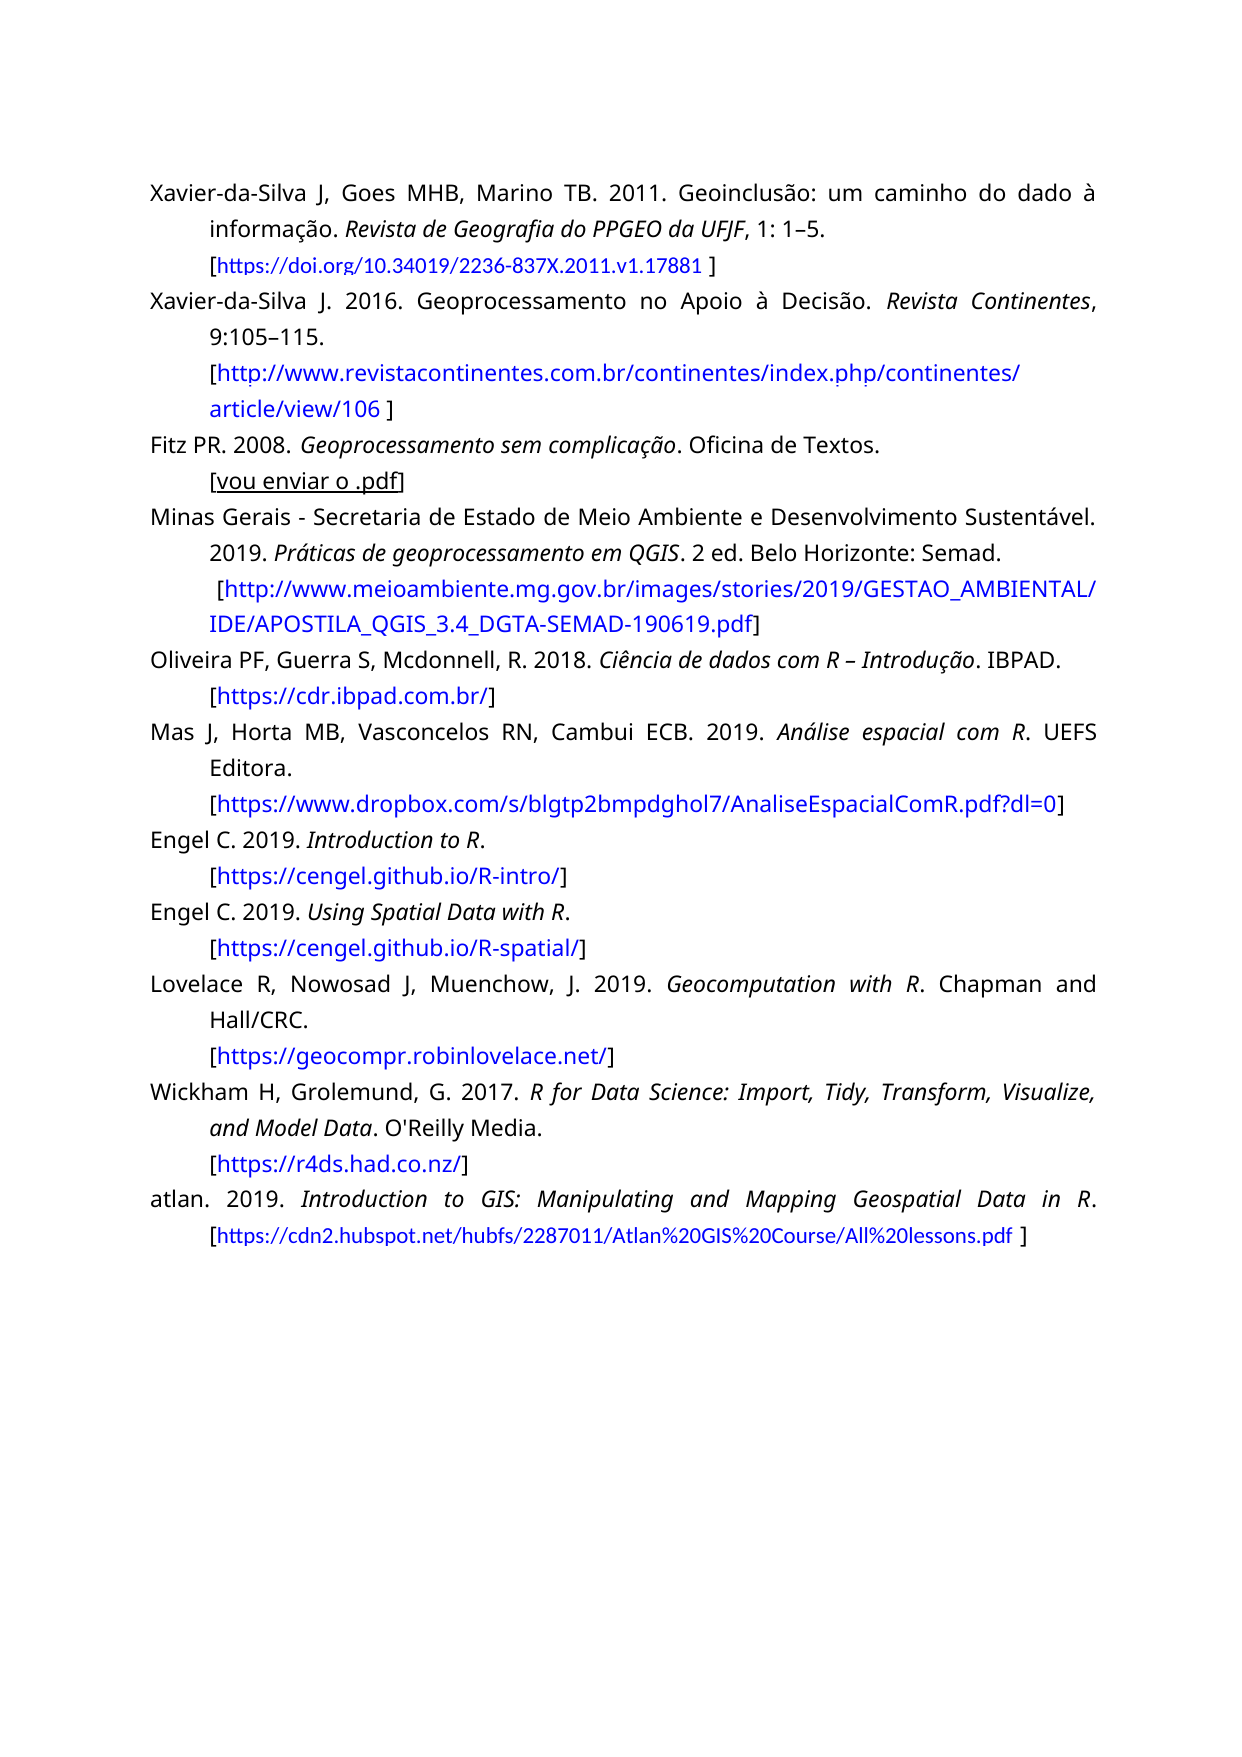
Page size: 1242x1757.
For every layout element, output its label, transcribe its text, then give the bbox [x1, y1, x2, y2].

subtitle [https://cengel.github.io/R-intro/] [150, 860, 1097, 891]
text [https://doi.org/10.34019/2236-837X.2011.v1.17881 ] [150, 249, 1097, 280]
text [https://geocompr.robinlovelace.net/] [150, 1040, 1097, 1071]
text Xavier-da-Silva J, Goes MHB, Marino TB. 2011. Geoinclusão: um caminho do dado à informação. Revista de Geografia do PPGEO da UFJF, 1: 1–5. [150, 177, 1097, 244]
text atlan. 2019. Introduction to GIS: Manipulating and Mapping Geospatial Data in R. [https://cdn2.hubspot.net/hubfs/2287011/Atlan%20GIS%20Course/All%20lessons.pdf ] [150, 1183, 1097, 1251]
text Oliveira PF, Guerra S, Mcdonnell, R. 2018. Ciência de dados com R – Introdução. IBPAD. [150, 644, 1097, 676]
text Mas J, Horta MB, Vasconcelos RN, Cambui ECB. 2019. Análise espacial com R. UEFS Editora. [https://www.dropbox.com/s/blgtp2bmpdghol7/AnaliseEspacialComR.pdf?dl=0] [150, 716, 1097, 819]
text [http://www.revistacontinentes.com.br/continentes/index.php/continentes/article/view/106 ] [150, 357, 1097, 424]
text [vou enviar o .pdf] [150, 465, 1097, 496]
text [https://cdr.ibpad.com.br/] [150, 680, 1097, 712]
text [https://r4ds.had.co.nz/] [150, 1147, 1097, 1179]
subtitle [https://cengel.github.io/R-spatial/] [150, 932, 1097, 963]
text Minas Gerais - Secretaria de Estado de Meio Ambiente e Desenvolvimento Sustentável. 2019. Práticas de geoprocessamento em QGIS. 2 ed. Belo Horizonte: Semad. [150, 501, 1097, 568]
text Wickham H, Grolemund, G. 2017. R for Data Science: Import, Tidy, Transform, Visualize, and Model Data. O'Reilly Media. [150, 1076, 1097, 1143]
text Lovelace R, Nowosad J, Muenchow, J. 2019. Geocomputation with R. Chapman and Hall/CRC. [150, 968, 1097, 1035]
text Xavier-da-Silva J. 2016. Geoprocessamento no Apoio à Decisão. Revista Continentes, 9:105–115. [150, 285, 1097, 352]
subtitle Engel C. 2019. Introduction to R. [150, 824, 1097, 855]
subtitle Engel C. 2019. Using Spatial Data with R. [150, 896, 1097, 927]
text Fitz PR. 2008. Geoprocessamento sem complicação. Oficina de Textos. [150, 429, 1097, 460]
text [http://www.meioambiente.mg.gov.br/images/stories/2019/GESTAO_AMBIENTAL/IDE/APOSTILA_QGIS_3.4_DGTA-SEMAD-190619.pdf] [150, 572, 1097, 640]
